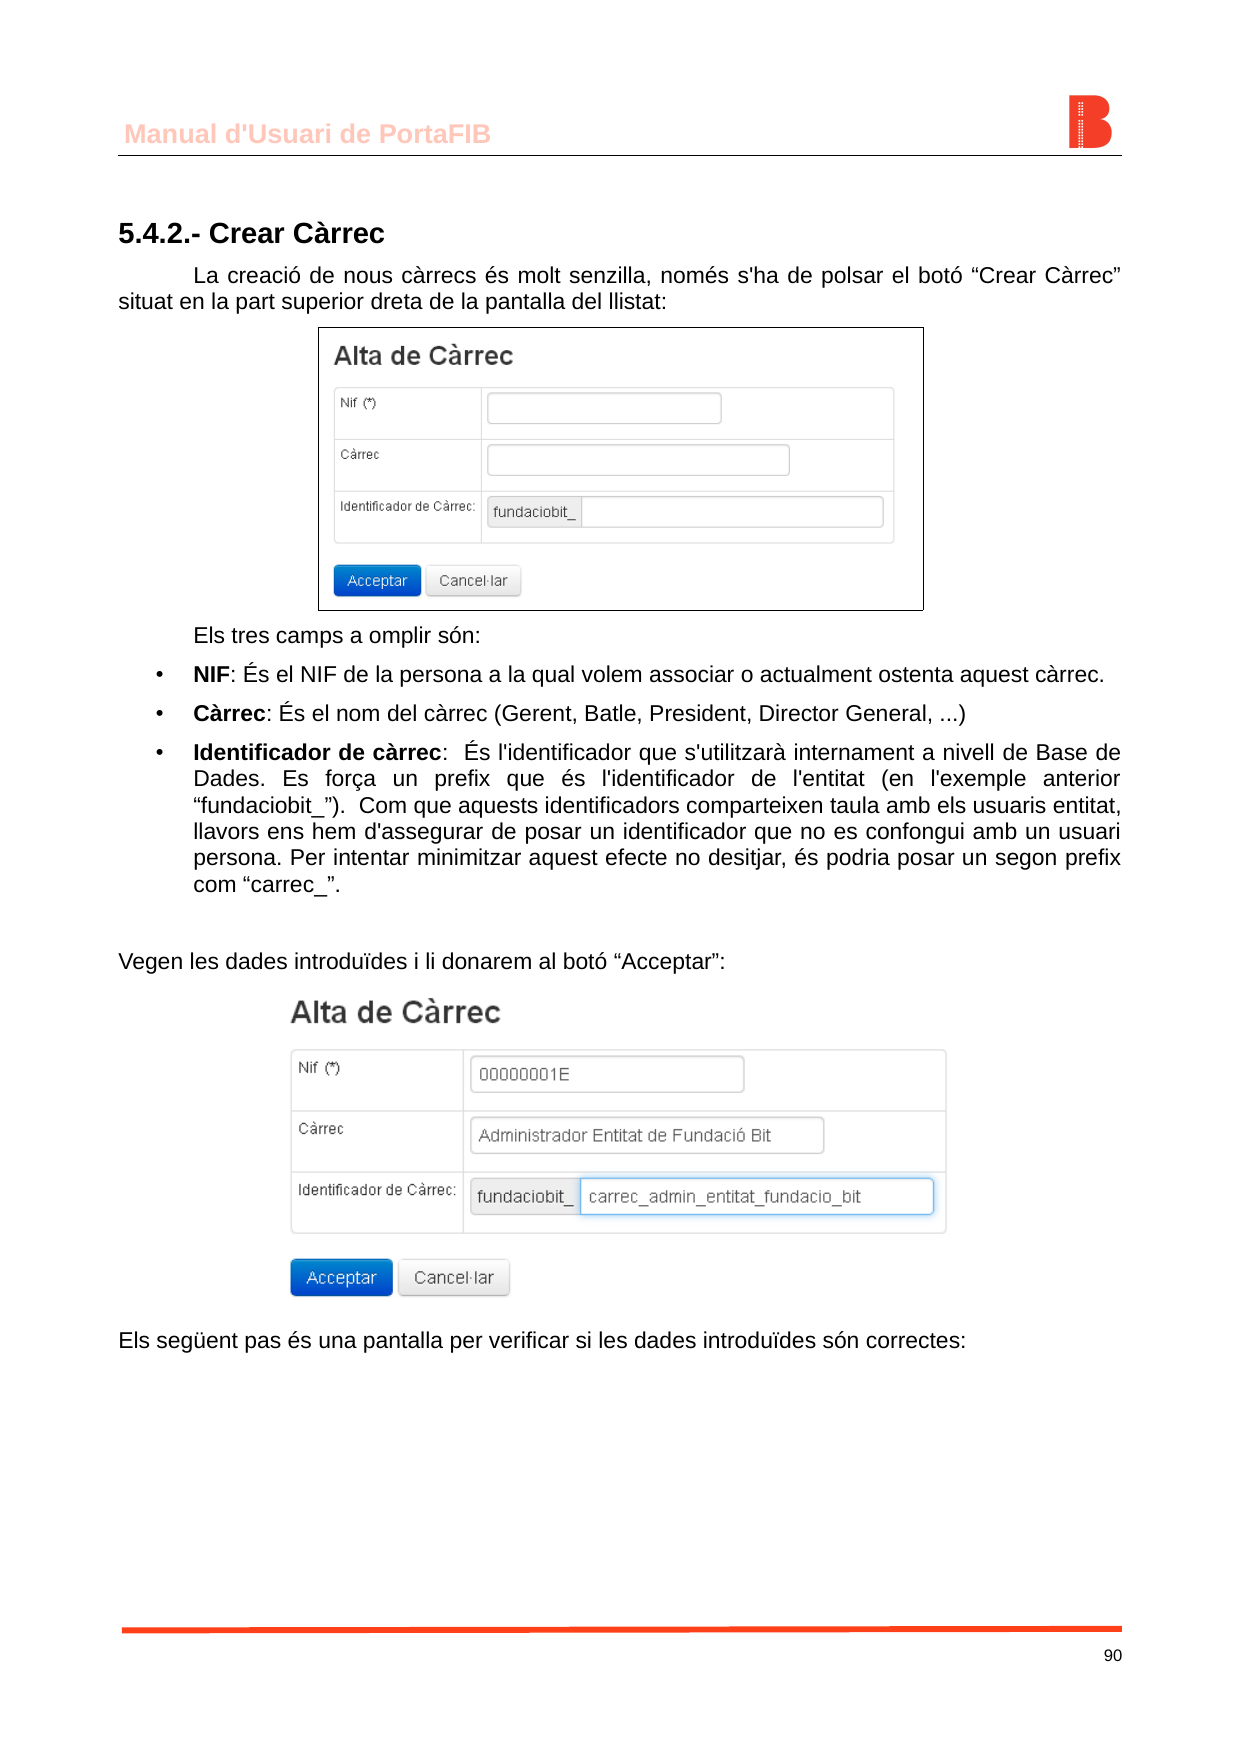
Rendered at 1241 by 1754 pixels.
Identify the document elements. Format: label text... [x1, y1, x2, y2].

list Identificador de càrrec: És l'identificador que s'utilitzarà internament a nivell de Base de Dades. Es força un prefix que és l'identificador de l'entitat (en l'exemple anterior “fundaciobit_”). Com que aquests identificadors comparteixen taula amb els usuaris entitat, llavors ens hem d'assegurar de posar un identificador que no es confongui amb un usuari persona. Per intentar minimitzar aquest efecte no desitjar, és podria posar un segon prefix com “carrec_”. [156, 739, 1122, 897]
text Els següent pas és una pantalla per verificar si les dades introduïdes són correctes: [118, 1327, 1122, 1354]
list NIF: És el NIF de la persona a la qual volem associar o actualment ostenta aquest càrrec. [156, 661, 1122, 687]
picture [320, 330, 920, 607]
list Càrrec: És el nom del càrrec (Gerent, Batle, President, Director General, ...) [156, 700, 1122, 726]
text Els tres camps a omplir són: [118, 622, 1122, 649]
picture [1063, 94, 1117, 150]
subtitle Crear Càrrec [118, 216, 1122, 249]
picture [277, 987, 963, 1315]
text Vegen les dades introduïdes i li donarem al botó “Acceptar”: [118, 948, 1122, 975]
text La creació de nous càrrecs és molt senzilla, només s'ha de polsar el botó “Crear Càrrec” situat en la part superior dreta de la pantalla del llistat: [118, 262, 1122, 314]
